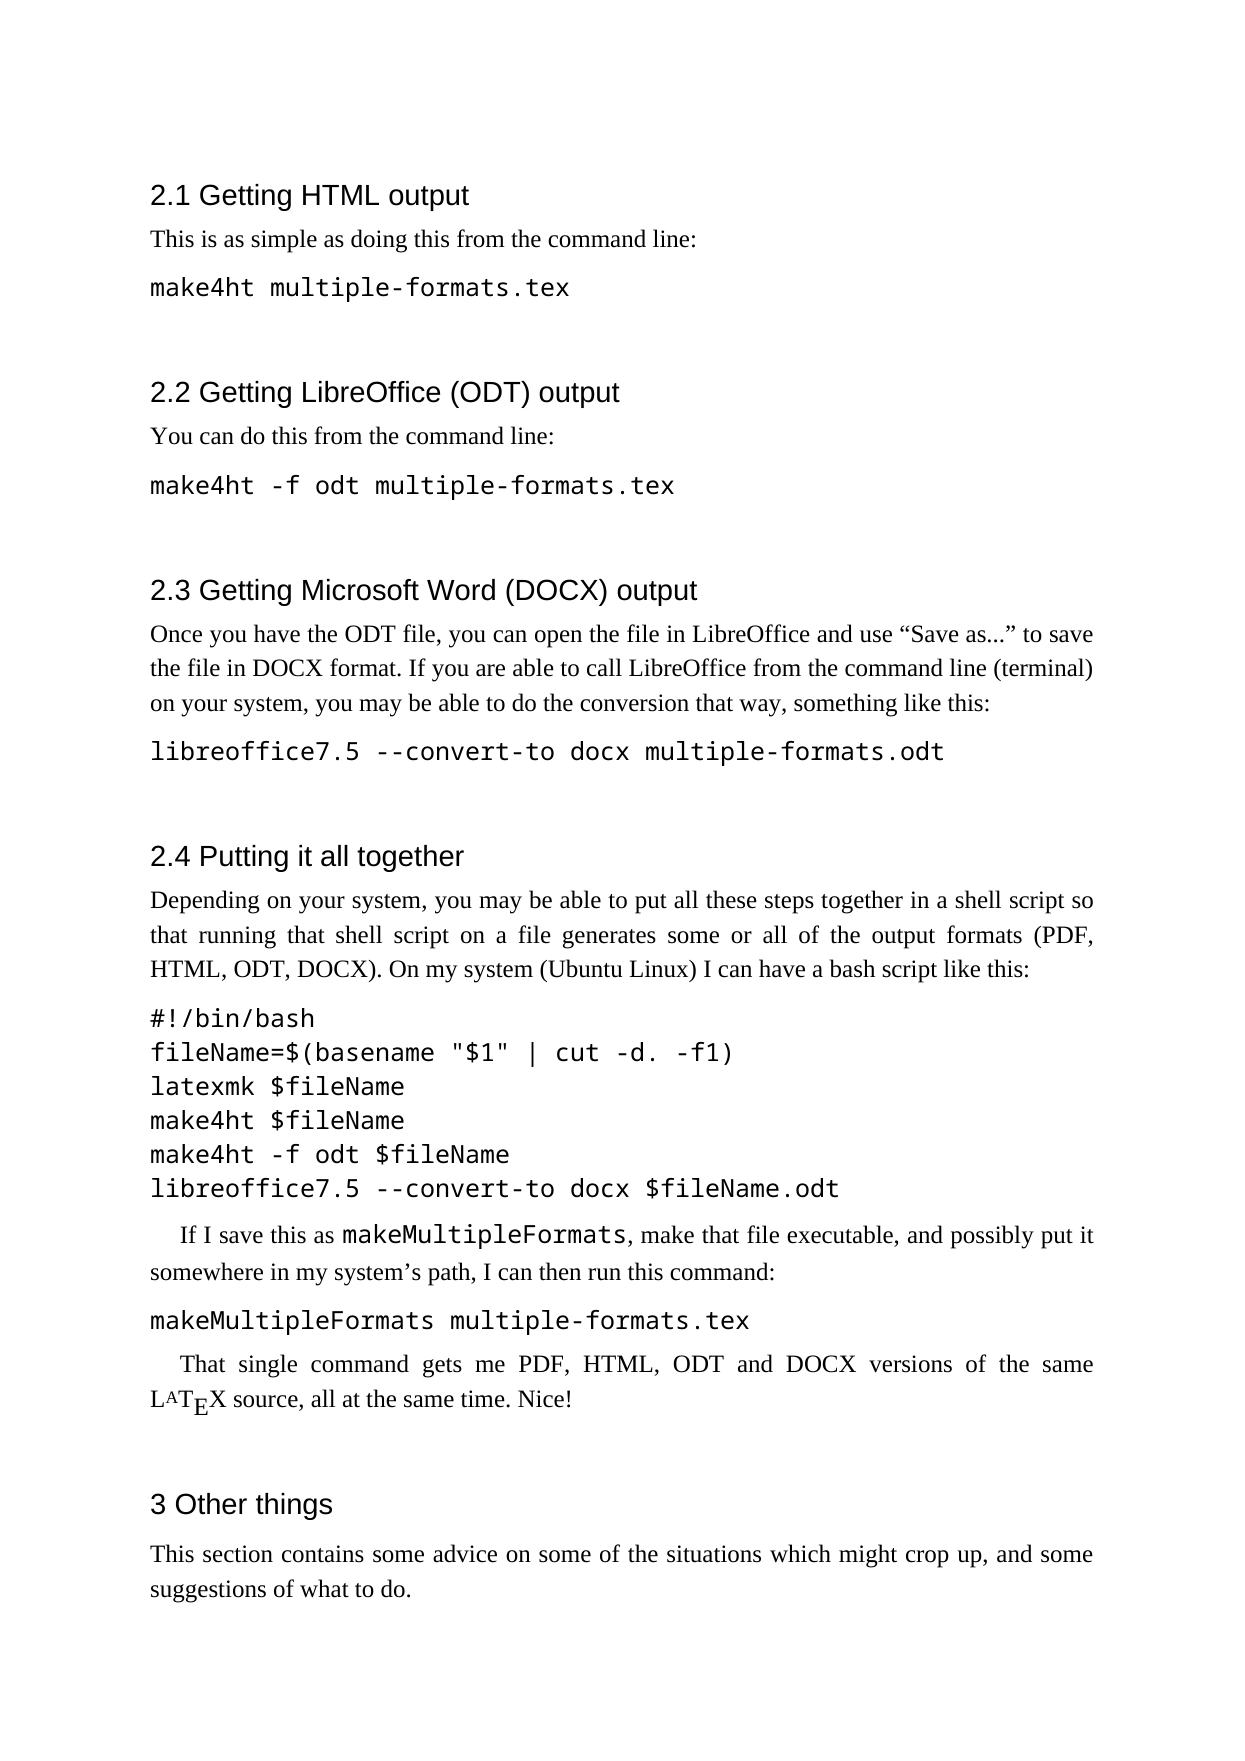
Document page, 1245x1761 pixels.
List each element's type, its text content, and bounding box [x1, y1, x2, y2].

subtitle 2.2 Getting LibreOffice (ODT) output [150, 375, 1095, 409]
text make4ht multiple-formats.tex [150, 270, 1095, 304]
text This is as simple as doing this from the command line: [150, 224, 1095, 252]
subtitle 2.1 Getting HTML output [150, 178, 1095, 211]
text Depending on your system, you may be able to put all these steps together in a shell script so that running that shell script on a file generates some or all of the output formats (PDF, HTML, ODT, DOCX). On my system (Ubuntu Linux) I can have a bash script like this: [150, 885, 1095, 983]
text That single command gets me PDF, HTML, ODT and DOCX versions of the same LATEX source, all at the same time. Nice! [150, 1349, 1095, 1421]
subtitle 3 Other things [150, 1487, 1095, 1521]
text libreoffice7.5 --convert-to docx multiple-formats.odt [150, 734, 1095, 768]
text #!/bin/bash fileName=$(basename "$1" | cut -d. -f1) latexmk $fileName make4ht $fileName make4ht -f odt $fileName libreoffice7.5 --convert-to docx $fileName.odt [150, 1001, 1095, 1205]
subtitle 2.4 Putting it all together [150, 839, 1095, 873]
text This section contains some advice on some of the situations which might crop up, and some suggestions of what to do. [150, 1539, 1095, 1603]
text make4ht -f odt multiple-formats.tex [150, 467, 1095, 502]
text If I save this as makeMultipleFormats, make that file executable, and possibly put it somewhere in my system’s path, I can then run this command: [150, 1217, 1095, 1285]
subtitle 2.3 Getting Microsoft Word (DOCX) output [150, 573, 1095, 606]
text makeMultipleFormats multiple-formats.tex [150, 1303, 1095, 1337]
text You can do this from the command line: [150, 421, 1095, 450]
text Once you have the ODT file, you can open the file in LibreOffice and use “Save as...” to save the file in DOCX format. If you are able to call LibreOffice from the command line (terminal) on your system, you may be able to do the conversion that way, something like this: [150, 619, 1095, 717]
